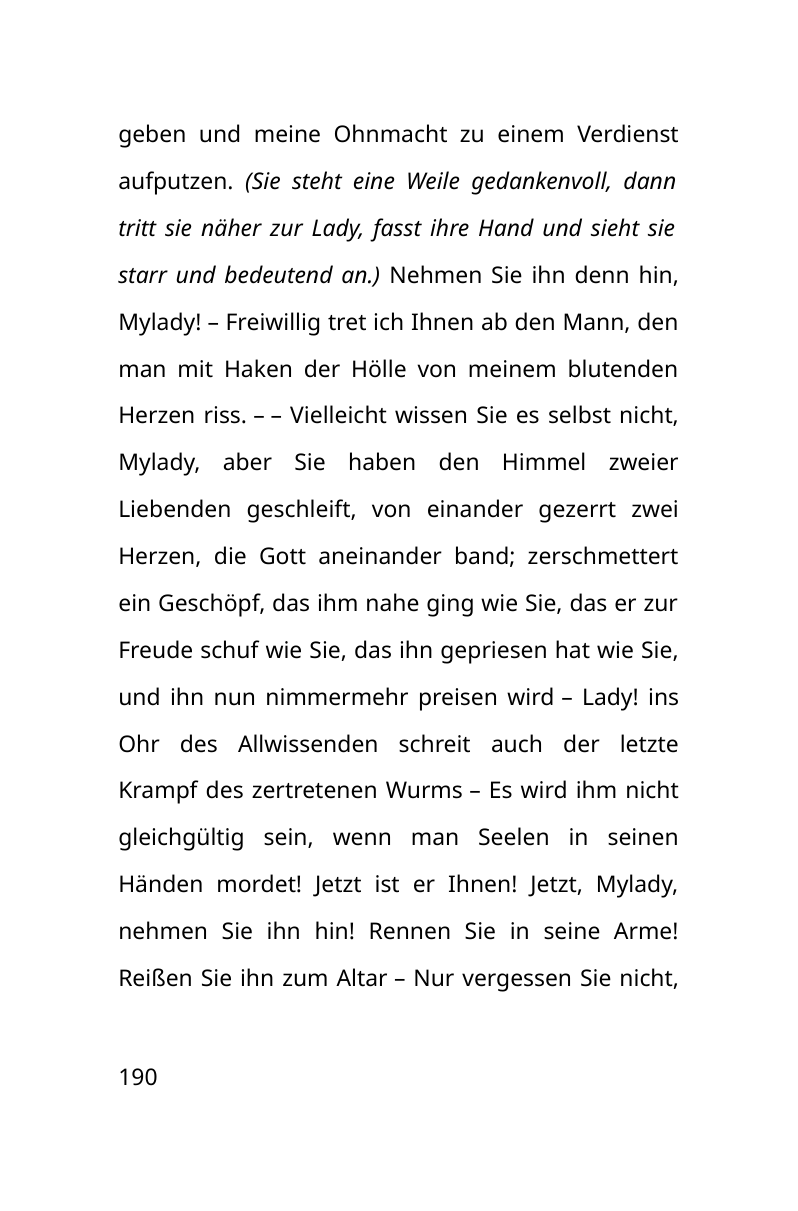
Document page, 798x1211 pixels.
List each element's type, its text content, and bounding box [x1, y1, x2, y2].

text geben und meine Ohnmacht zu einem Verdienst aufputzen. (Sie steht eine Weile gedankenvoll, dann tritt sie näher zur Lady, fasst ihre Hand und sieht sie starr und bedeutend an.) Nehmen Sie ihn denn hin, Mylady! – Freiwillig tret ich Ihnen ab den Mann, den man mit Haken der Hölle von meinem blutenden Herzen riss. – – Vielleicht wissen Sie es selbst nicht, Mylady, aber Sie haben den Himmel zweier Liebenden geschleift, von einander gezerrt zwei Herzen, die Gott aneinander band; zerschmettert ein Geschöpf, das ihm nahe ging wie Sie, das er zur Freude schuf wie Sie, das ihn gepriesen hat wie Sie, und ihn nun nimmermehr preisen wird – Lady! ins Ohr des Allwissenden schreit auch der letzte Krampf des zertretenen Wurms – Es wird ihm nicht gleichgültig sein, wenn man Seelen in seinen Händen mordet! Jetzt ist er Ihnen! Jetzt, Mylady, nehmen Sie ihn hin! Rennen Sie in seine Arme! Reißen Sie ihn zum Altar – Nur vergessen Sie nicht, [118, 118, 679, 993]
